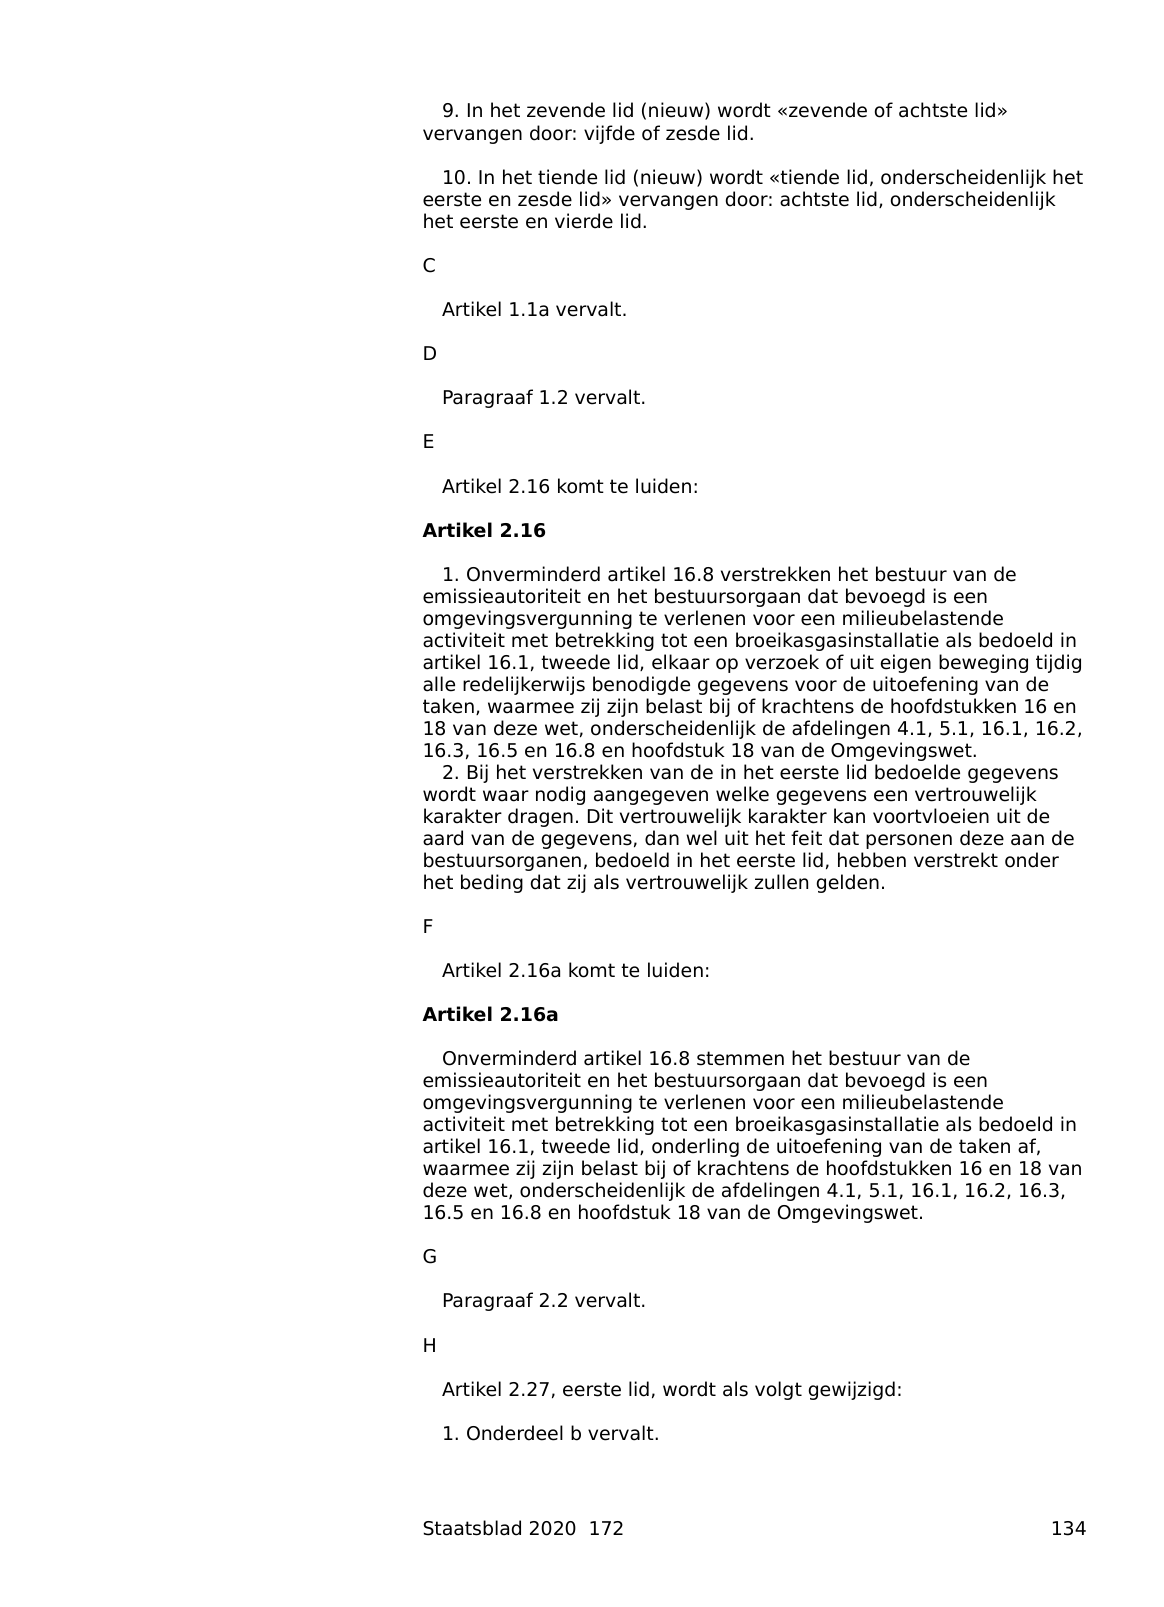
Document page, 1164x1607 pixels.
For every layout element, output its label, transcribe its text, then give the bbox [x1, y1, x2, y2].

text Artikel 2.16a komt te luiden: [422, 960, 1087, 982]
text 2. Bij het verstrekken van de in het eerste lid bedoelde gegevens wordt waar nodig aangegeven welke gegevens een vertrouwelijk karakter dragen. Dit vertrouwelijk karakter kan voortvloeien uit de aard van de gegevens, dan wel uit het feit dat personen deze aan de bestuursorganen, bedoeld in het eerste lid, hebben verstrekt onder het beding dat zij als vertrouwelijk zullen gelden. [422, 762, 1087, 893]
text 1. Onderdeel b vervalt. [422, 1423, 1087, 1445]
text D [422, 343, 1087, 365]
text C [422, 255, 1087, 277]
text Artikel 2.16 komt te luiden: [422, 476, 1087, 497]
text H [422, 1334, 1087, 1357]
text 10. In het tiende lid (nieuw) wordt «tiende lid, onderscheidenlijk het eerste en zesde lid» vervangen door: achtste lid, onderscheidenlijk het eerste en vierde lid. [422, 167, 1087, 232]
subtitle Artikel 2.16a [422, 1004, 1087, 1026]
text G [422, 1246, 1087, 1268]
text E [422, 431, 1087, 453]
text 1. Onverminderd artikel 16.8 verstrekken het bestuur van de emissieautoriteit en het bestuursorgaan dat bevoegd is een omgevingsvergunning te verlenen voor een milieubelastende activiteit met betrekking tot een broeikasgasinstallatie als bedoeld in artikel 16.1, tweede lid, elkaar op verzoek of uit eigen beweging tijdig alle redelijkerwijs benodigde gegevens voor de uitoefening van de taken, waarmee zij zijn belast bij of krachtens de hoofdstukken 16 en 18 van deze wet, onderscheidenlijk de afdelingen 4.1, 5.1, 16.1, 16.2, 16.3, 16.5 en 16.8 en hoofdstuk 18 van de Omgevingswet. [422, 564, 1087, 762]
text F [422, 916, 1087, 938]
text Paragraaf 2.2 vervalt. [422, 1290, 1087, 1312]
text Paragraaf 1.2 vervalt. [422, 387, 1087, 409]
text 9. In het zevende lid (nieuw) wordt «zevende of achtste lid» vervangen door: vijfde of zesde lid. [422, 100, 1087, 144]
subtitle Artikel 2.16 [422, 520, 1087, 542]
text Artikel 1.1a vervalt. [422, 299, 1087, 321]
text Artikel 2.27, eerste lid, wordt als volgt gewijzigd: [422, 1379, 1087, 1401]
text Onverminderd artikel 16.8 stemmen het bestuur van de emissieautoriteit en het bestuursorgaan dat bevoegd is een omgevingsvergunning te verlenen voor een milieubelastende activiteit met betrekking tot een broeikasgasinstallatie als bedoeld in artikel 16.1, tweede lid, onderling de uitoefening van de taken af, waarmee zij zijn belast bij of krachtens de hoofdstukken 16 en 18 van deze wet, onderscheidenlijk de afdelingen 4.1, 5.1, 16.1, 16.2, 16.3, 16.5 en 16.8 en hoofdstuk 18 van de Omgevingswet. [422, 1048, 1087, 1224]
